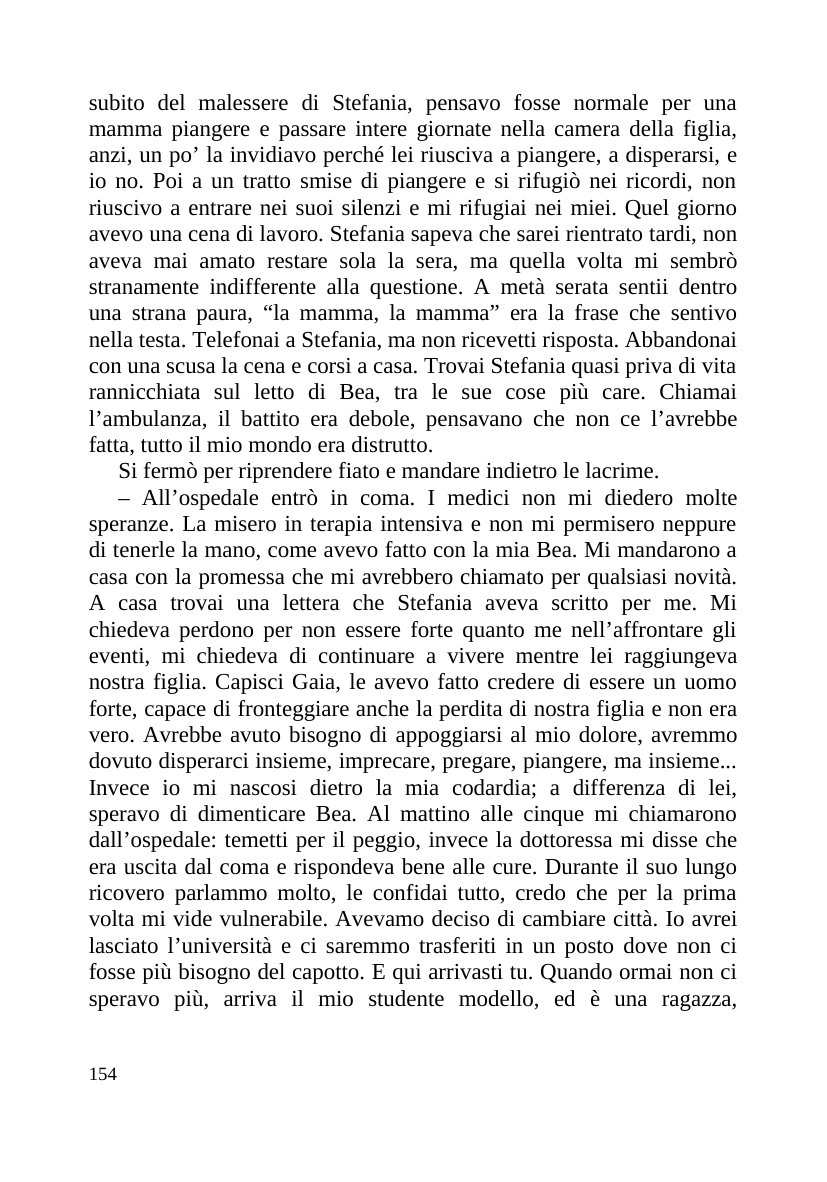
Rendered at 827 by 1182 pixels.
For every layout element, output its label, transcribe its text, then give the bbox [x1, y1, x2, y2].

text – All’ospedale entrò in coma. I medici non mi diedero molte speranze. La misero in terapia intensiva e non mi permisero neppure di tenerle la mano, come avevo fatto con la mia Bea. Mi mandarono a casa con la promessa che mi avrebbero chiamato per qualsiasi novità. A casa trovai una lettera che Stefania aveva scritto per me. Mi chiedeva perdono per non essere forte quanto me nell’affrontare gli eventi, mi chiedeva di continuare a vivere mentre lei raggiungeva nostra figlia. Capisci Gaia, le avevo fatto credere di essere un uomo forte, capace di fronteggiare anche la perdita di nostra figlia e non era vero. Avrebbe avuto bisogno di appoggiarsi al mio dolore, avremmo dovuto disperarci insieme, imprecare, pregare, piangere, ma insieme... Invece io mi nascosi dietro la mia codardia; a differenza di lei, speravo di dimenticare Bea. Al mattino alle cinque mi chiamarono dall’ospedale: temetti per il peggio, invece la dottoressa mi disse che era uscita dal coma e rispondeva bene alle cure. Durante il suo lungo ricovero parlammo molto, le confidai tutto, credo che per la prima volta mi vide vulnerabile. Avevamo deciso di cambiare città. Io avrei lasciato l’università e ci saremmo trasferiti in un posto dove non ci fosse più bisogno del capotto. E qui arrivasti tu. Quando ormai non ci speravo più, arriva il mio studente modello, ed è una ragazza, [88, 484, 738, 1011]
text Si fermò per riprendere fiato e mandare indietro le lacrime. [88, 457, 738, 484]
text subito del malessere di Stefania, pensavo fosse normale per una mamma piangere e passare intere giornate nella camera della figlia, anzi, un po’ la invidiavo perché lei riusciva a piangere, a disperarsi, e io no. Poi a un tratto smise di piangere e si rifugiò nei ricordi, non riuscivo a entrare nei suoi silenzi e mi rifugiai nei miei. Quel giorno avevo una cena di lavoro. Stefania sapeva che sarei rientrato tardi, non aveva mai amato restare sola la sera, ma quella volta mi sembrò stranamente indifferente alla questione. A metà serata sentii dentro una strana paura, “la mamma, la mamma” era la frase che sentivo nella testa. Telefonai a Stefania, ma non ricevetti risposta. Abbandonai con una scusa la cena e corsi a casa. Trovai Stefania quasi priva di vita rannicchiata sul letto di Bea, tra le sue cose più care. Chiamai l’ambulanza, il battito era debole, pensavano che non ce l’avrebbe fatta, tutto il mio mondo era distrutto. [88, 88, 738, 457]
